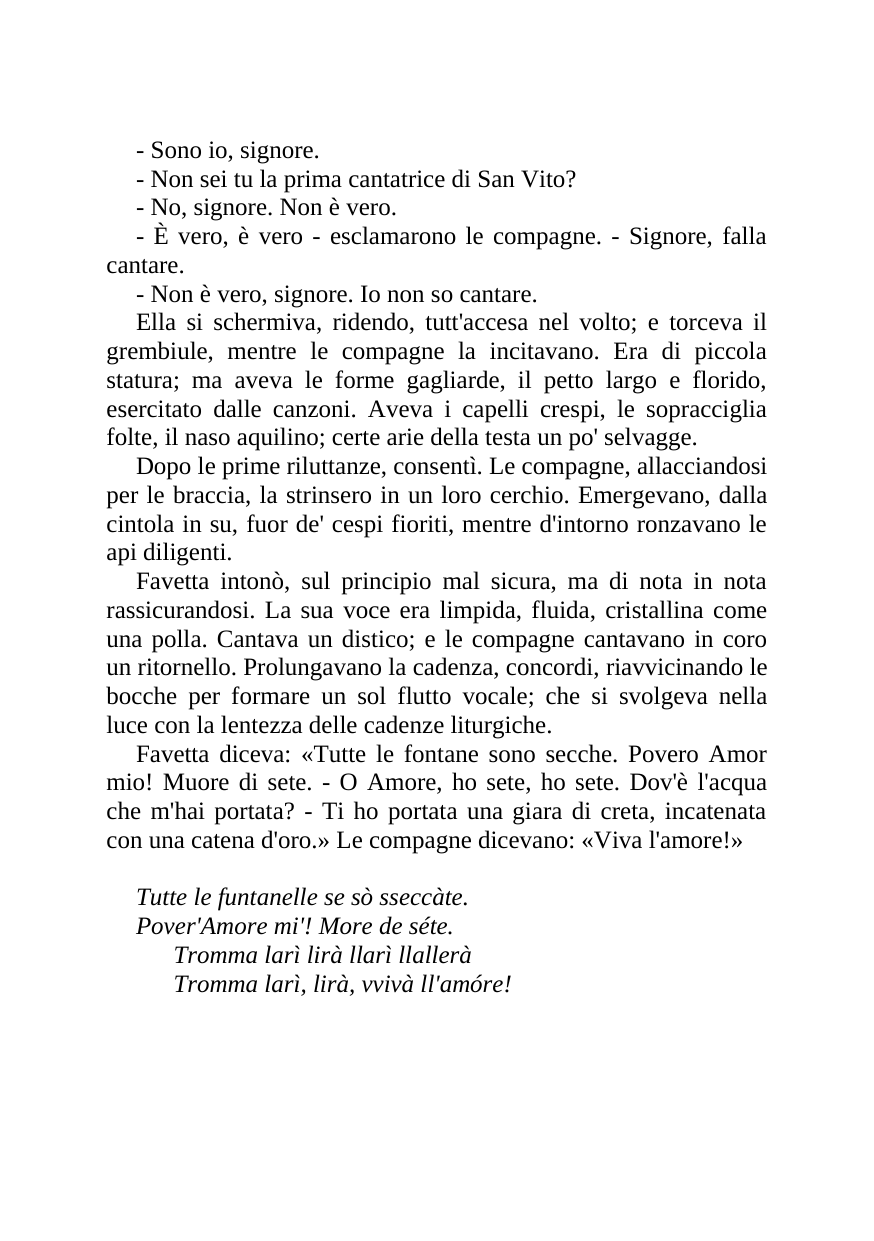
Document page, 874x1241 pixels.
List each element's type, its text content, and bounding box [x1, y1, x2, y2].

text Ella si schermiva, ridendo, tutt'accesa nel volto; e torceva il grembiule, mentre le compagne la incitavano. Era di piccola statura; ma aveva le forme gagliarde, il petto largo e florido, esercitato dalle canzoni. Aveva i capelli crespi, le sopracciglia folte, il naso aquilino; certe arie della testa un po' selvagge. [106, 307, 768, 451]
text - No, signore. Non è vero. [106, 192, 768, 221]
text - È vero, è vero - esclamarono le compagne. - Signore, falla cantare. [106, 221, 768, 279]
text - Non sei tu la prima cantatrice di San Vito? [106, 164, 768, 192]
text Favetta intonò, sul principio mal sicura, ma di nota in nota rassicurandosi. La sua voce era limpida, fluida, cristallina come una polla. Cantava un distico; e le compagne cantavano in coro un ritornello. Prolungavano la cadenza, concordi, riavvicinando le bocche per formare un sol flutto vocale; che si svolgeva nella luce con la lentezza delle cadenze liturgiche. [106, 566, 768, 739]
text Tutte le funtanelle se sò sseccàte. [106, 882, 768, 911]
text Tromma larì lirà llarì llallerà [144, 940, 768, 969]
text Pover'Amore mi'! More de séte. [106, 911, 768, 940]
text Tromma larì, lirà, vvivà ll'amóre! [144, 969, 768, 997]
text Dopo le prime riluttanze, consentì. Le compagne, allacciandosi per le braccia, la strinsero in un loro cerchio. Emergevano, dalla cintola in su, fuor de' cespi fioriti, mentre d'intorno ronzavano le api diligenti. [106, 451, 768, 566]
text Favetta diceva: «Tutte le fontane sono secche. Povero Amor mio! Muore di sete. - O Amore, ho sete, ho sete. Dov'è l'acqua che m'hai portata? - Ti ho portata una giara di creta, incatenata con una catena d'oro.» Le compagne dicevano: «Viva l'amore!» [106, 739, 768, 854]
text - Non è vero, signore. Io non so cantare. [106, 279, 768, 307]
text - Sono io, signore. [106, 135, 768, 164]
